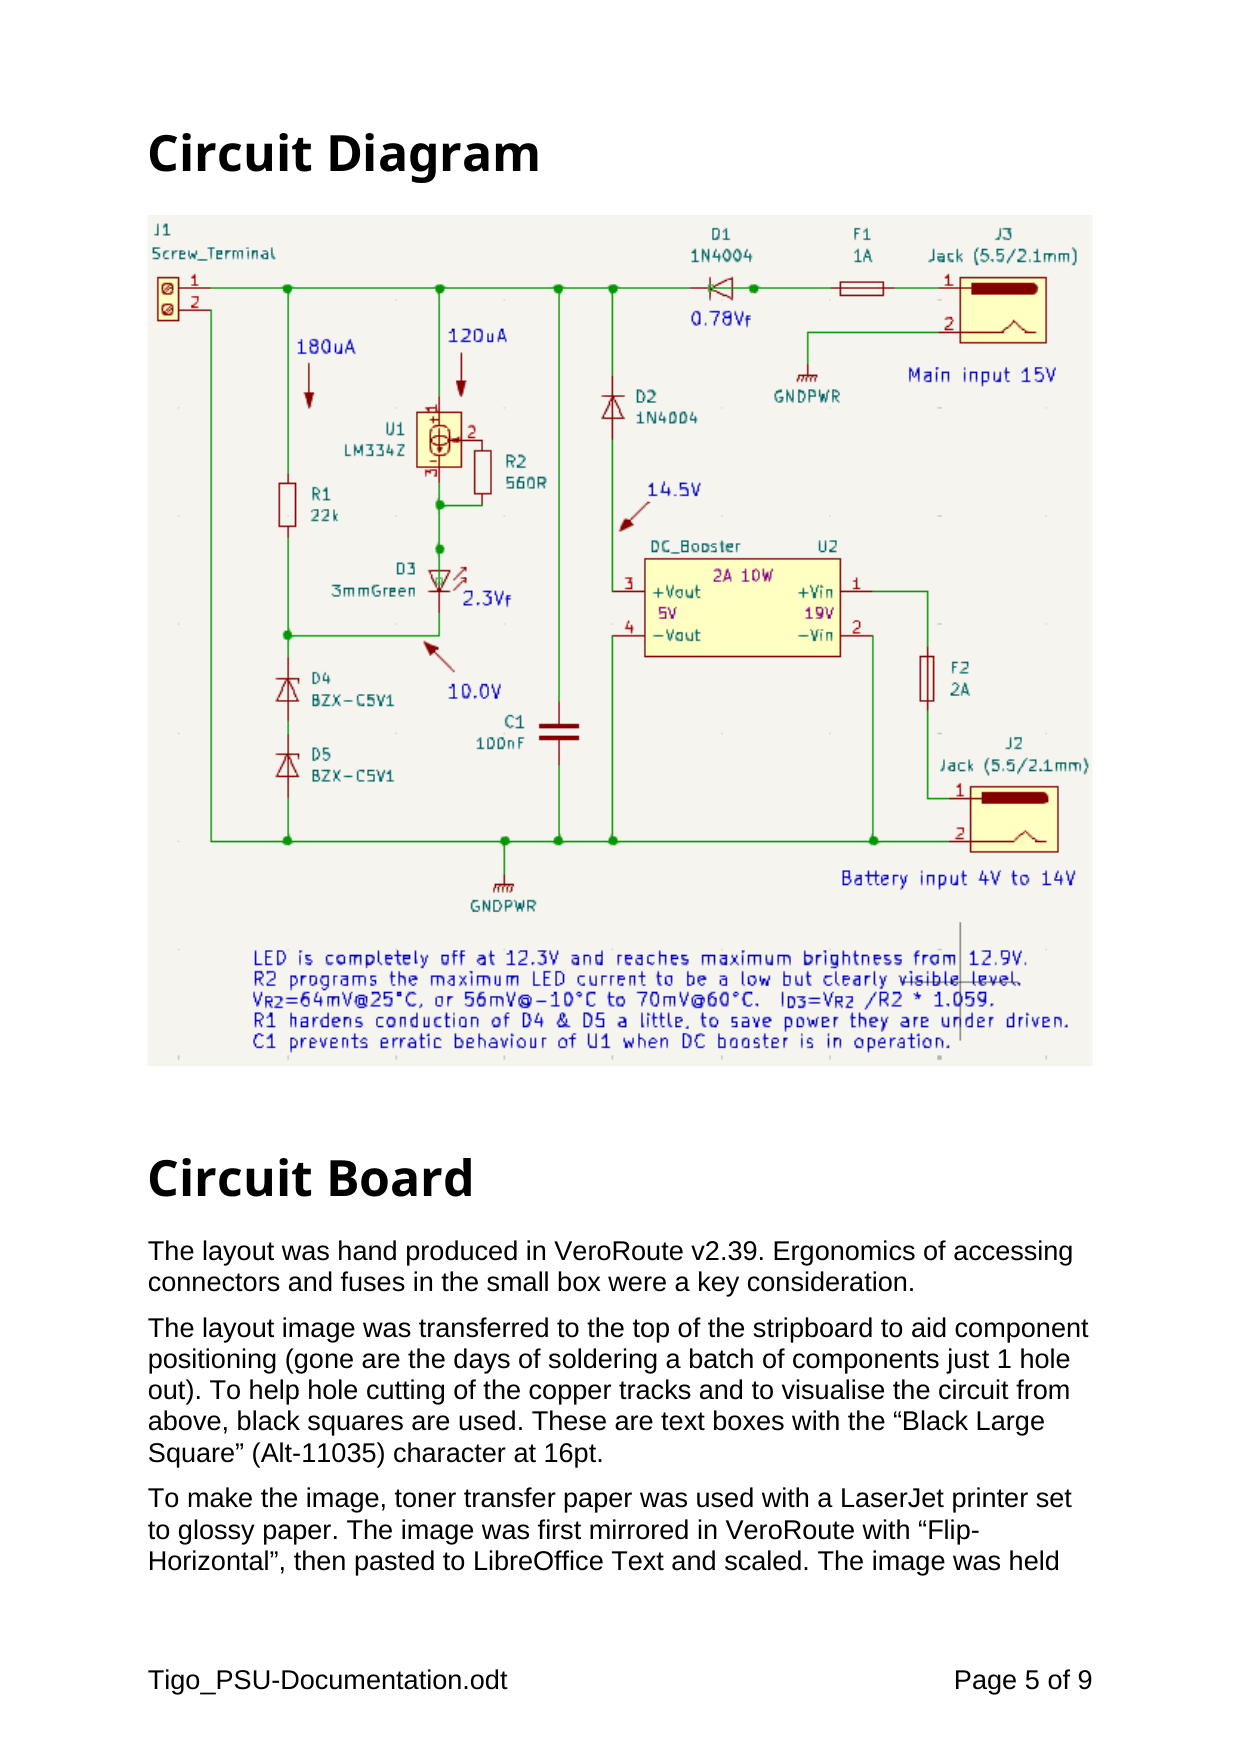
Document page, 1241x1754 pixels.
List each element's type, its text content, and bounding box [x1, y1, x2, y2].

text The layout image was transferred to the top of the stripboard to aid component positioning (gone are the days of soldering a batch of components just 1 hole out). To help hole cutting of the copper tracks and to visualise the circuit from above, black squares are used. These are text boxes with the “Black Large Square” (Alt-11035) character at 16pt. [148, 1312, 1093, 1468]
text To make the image, toner transfer paper was used with a LaserJet printer set to glossy paper. The image was first mirrored in VeroRoute with “Flip-Horizontal”, then pasted to LibreOffice Text and scaled. The image was held [148, 1482, 1093, 1576]
subtitle Circuit Diagram [148, 118, 1093, 186]
text The layout was hand produced in VeroRoute v2.39. Ergonomics of accessing connectors and fuses in the small box were a key consideration. [148, 1234, 1093, 1297]
picture [147, 215, 1093, 1066]
subtitle Circuit Board [148, 1143, 1093, 1211]
